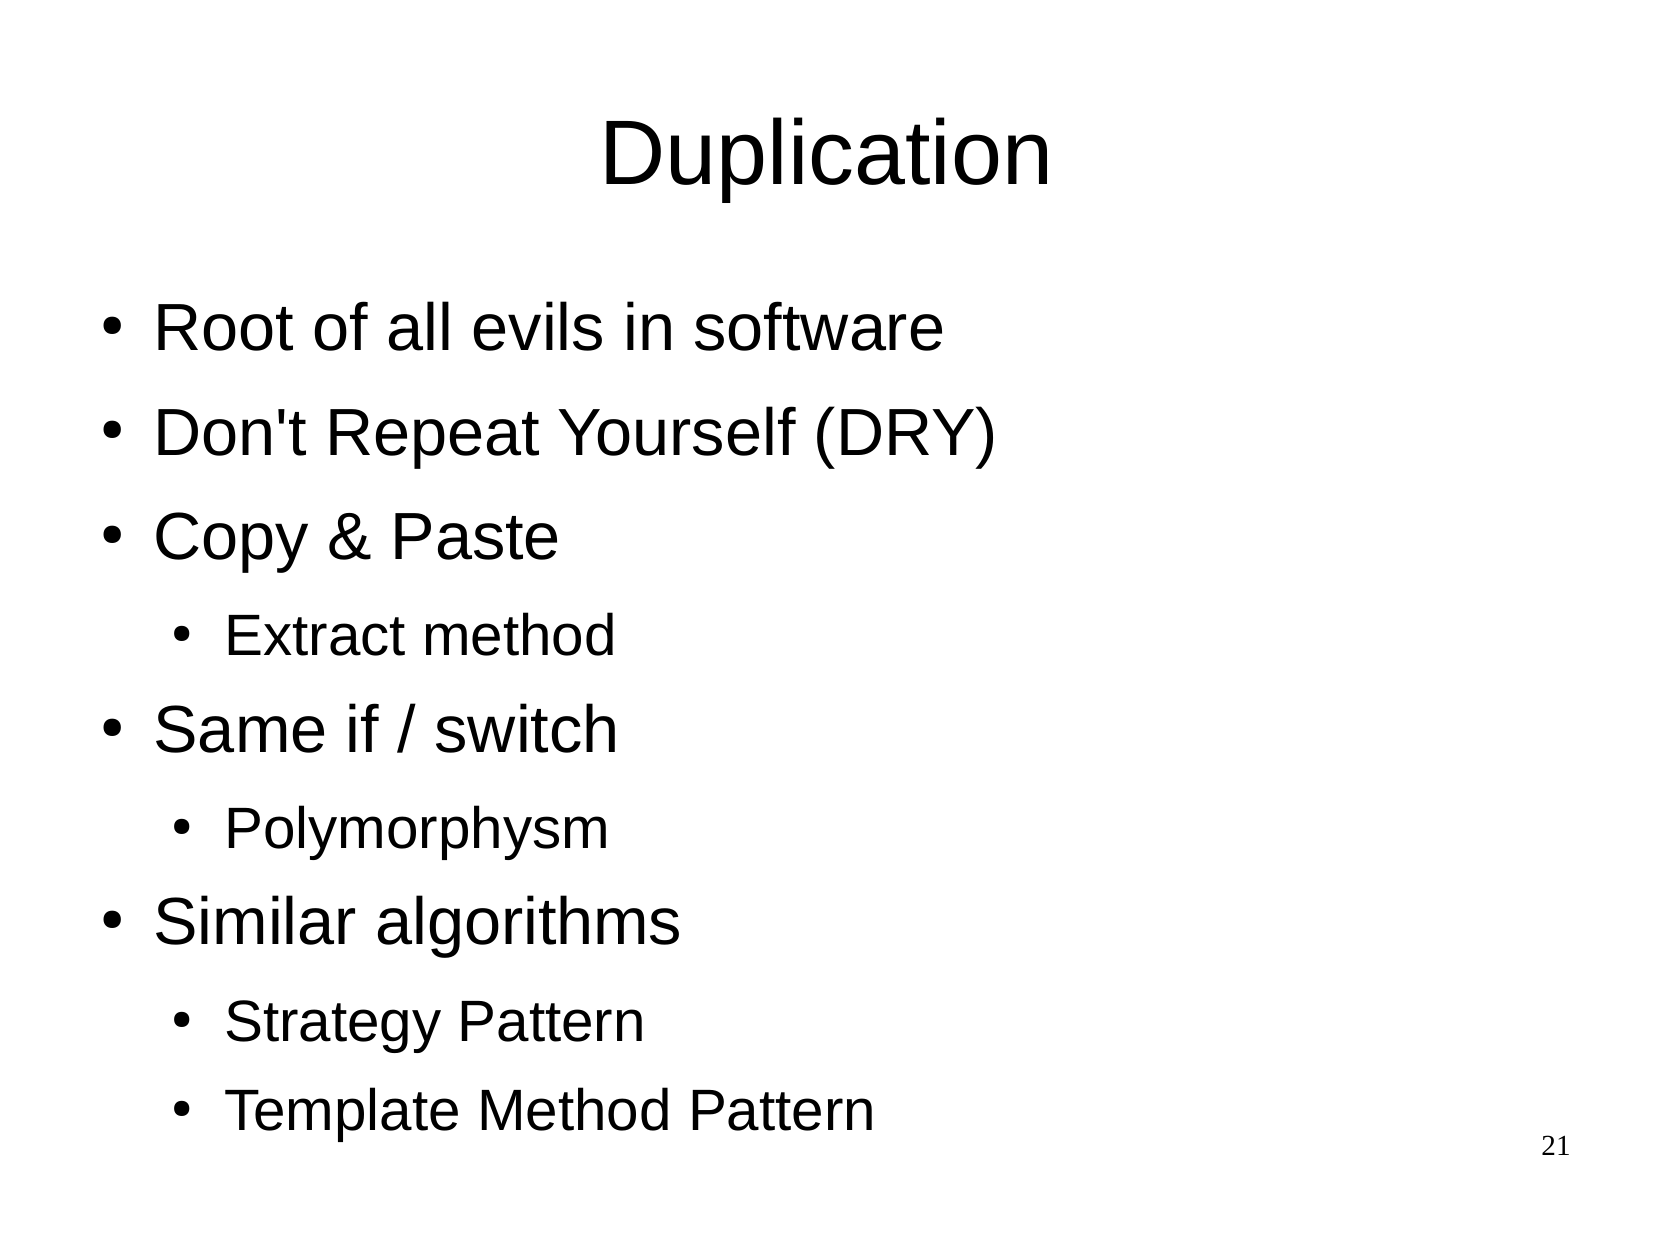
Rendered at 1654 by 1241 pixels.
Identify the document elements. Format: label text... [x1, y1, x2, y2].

list Root of all evils in software Don't Repeat Yourself (DRY) Copy & Paste Extract method Same if / switch Polymorphysm Similar algorithms Strategy Pattern Template Method Pattern [82, 290, 1571, 1142]
title Duplication [82, 49, 1571, 257]
